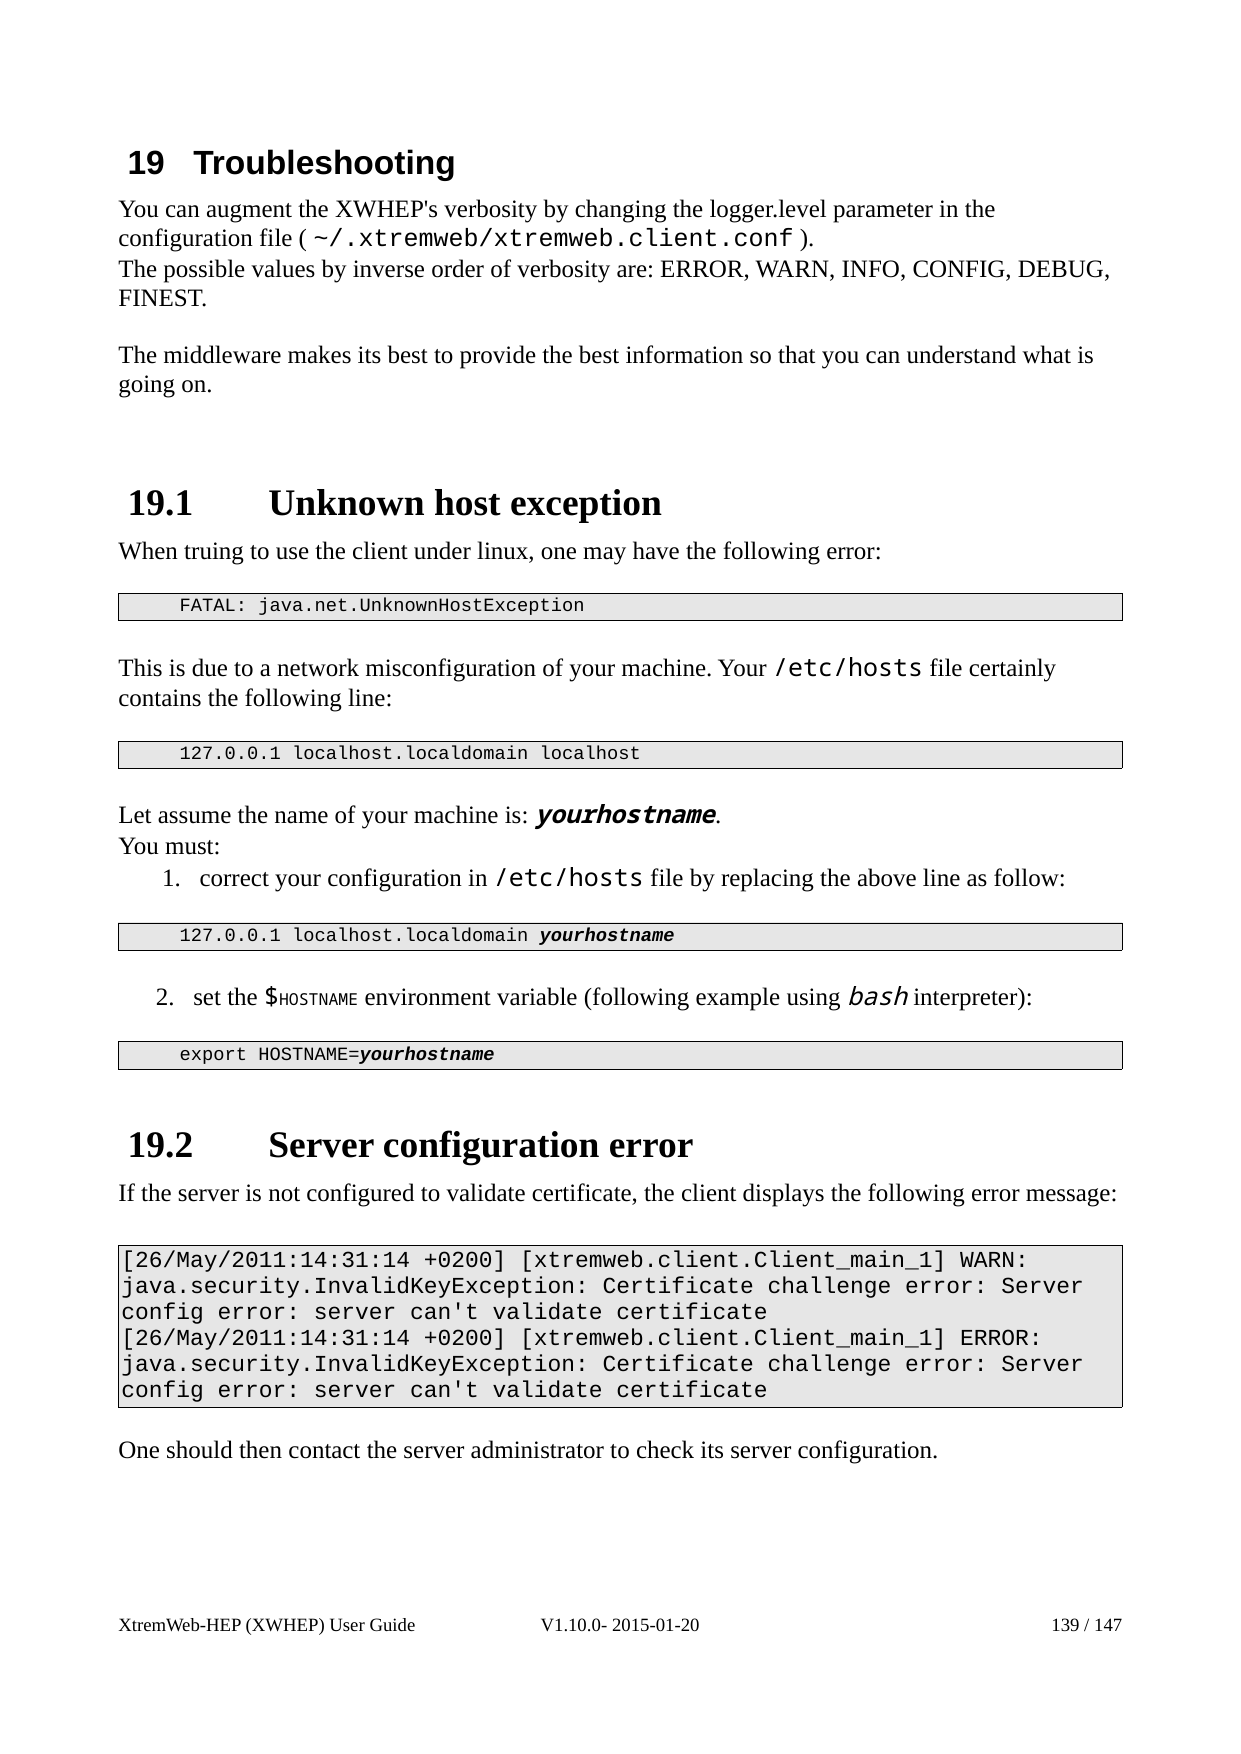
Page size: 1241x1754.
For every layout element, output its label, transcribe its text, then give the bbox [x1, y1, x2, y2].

text Let assume the name of your machine is: yourhostname. [118, 797, 1122, 831]
text 127.0.0.1 localhost.localdomain localhost [119, 742, 1122, 768]
subtitle Unknown host exception [118, 480, 1122, 523]
text The middleware makes its best to provide the best information so that you can understand what is going on. [118, 340, 1122, 398]
text [26/May/2011:14:31:14 +0200] [xtremweb.client.Client_main_1] WARN: java.security.InvalidKeyException: Certificate challenge error: Server config error: server can't validate certificate [119, 1246, 1122, 1323]
list set the $hostname environment variable (following example using bash interpreter): [156, 978, 1122, 1013]
text [26/May/2011:14:31:14 +0200] [xtremweb.client.Client_main_1] ERROR: java.security.InvalidKeyException: Certificate challenge error: Server config error: server can't validate certificate [119, 1323, 1122, 1407]
text When truing to use the client under linux, one may have the following error: [118, 536, 1122, 564]
text The possible values by inverse order of verbosity are: ERROR, WARN, INFO, CONFIG, DEBUG, FINEST. [118, 254, 1122, 340]
text export HOSTNAME=yourhostname [119, 1042, 1122, 1069]
text If the server is not configured to validate certificate, the client displays the following error message: [118, 1178, 1122, 1207]
text One should then contact the server administrator to check its server configuration. [118, 1436, 1122, 1464]
subtitle Troubleshooting [118, 143, 1122, 182]
text You can augment the XWHEP's verbosity by changing the logger.level parameter in the configuration file ( ~/.xtremweb/xtremweb.client.conf ). [118, 194, 1122, 254]
list correct your configuration in /etc/hosts file by replacing the above line as follow: [162, 860, 1122, 894]
text You must: [118, 831, 1122, 860]
text FATAL: java.net.UnknownHostException [119, 594, 1122, 620]
text This is due to a network misconfiguration of your machine. Your /etc/hosts file certainly contains the following line: [118, 649, 1122, 712]
subtitle Server configuration error [118, 1122, 1122, 1166]
text 127.0.0.1 localhost.localdomain yourhostname [119, 924, 1122, 950]
